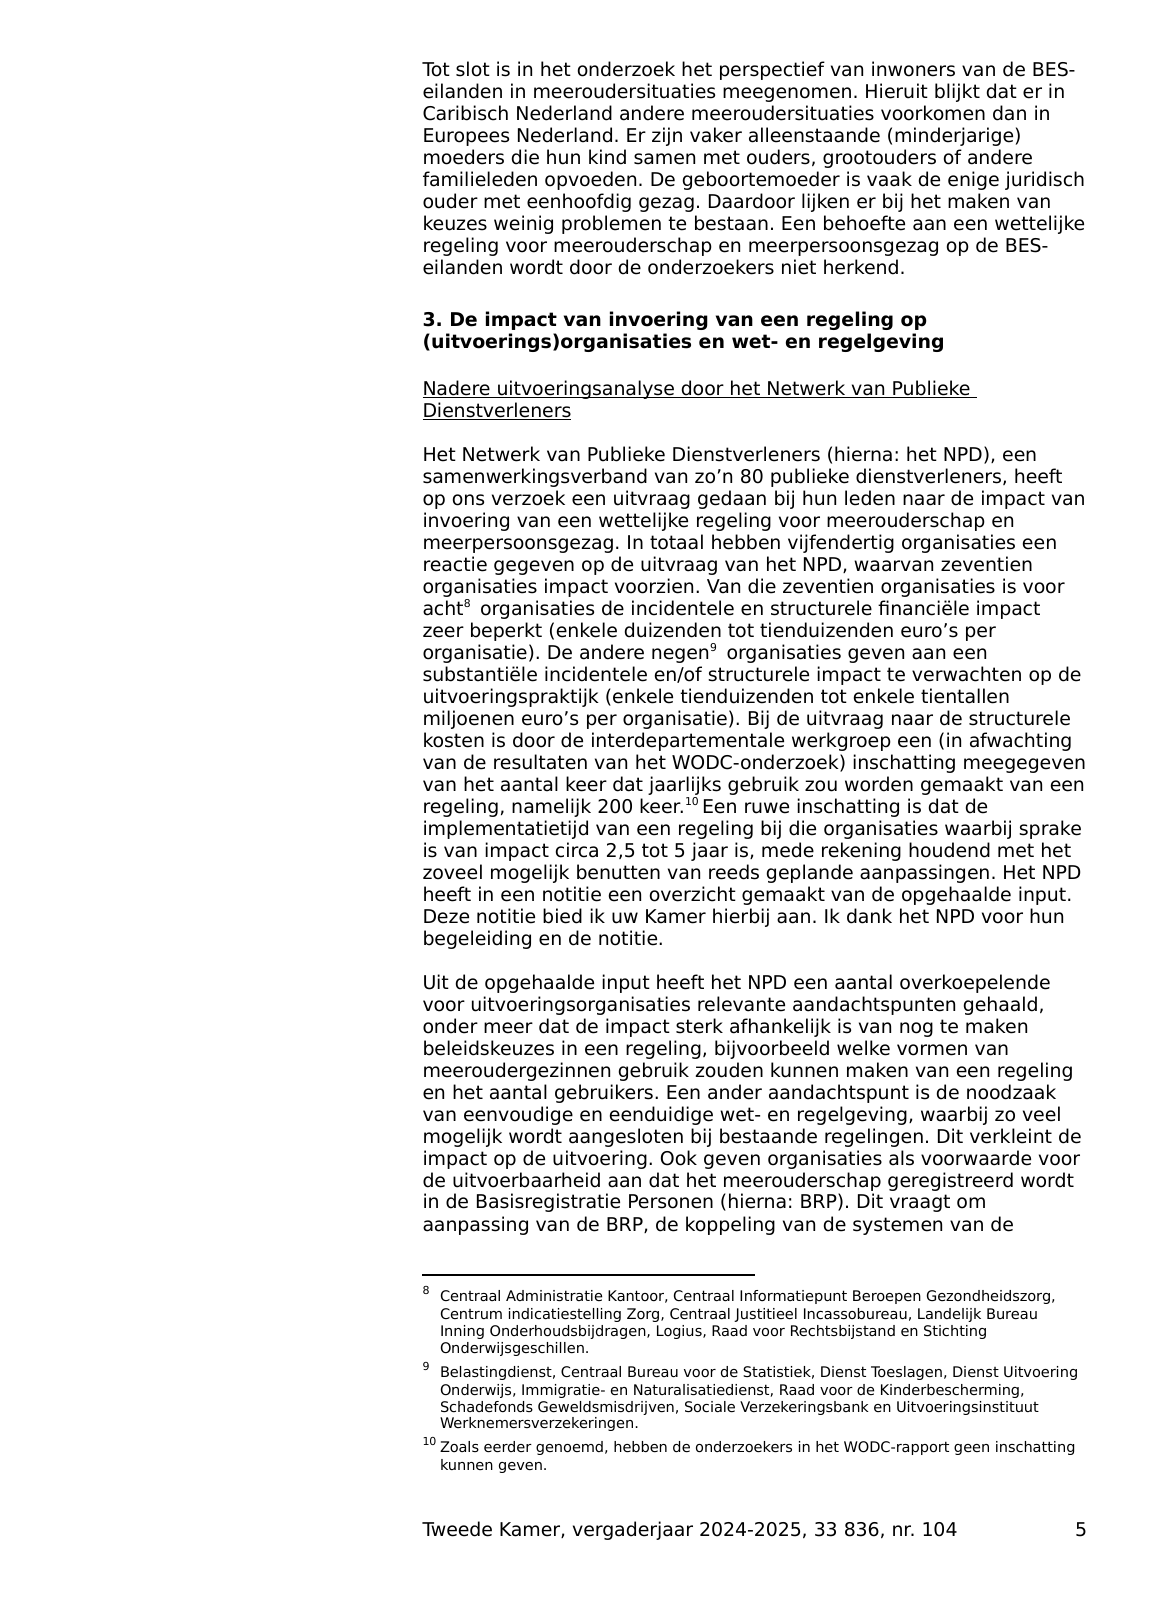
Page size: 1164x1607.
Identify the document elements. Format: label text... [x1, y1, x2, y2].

text Centraal Administratie Kantoor, Centraal Informatiepunt Beroepen Gezondheidszorg, Centrum indicatiestelling Zorg, Centraal Justitieel Incassobureau, Landelijk Bureau Inning Onderhoudsbijdragen, Logius, Raad voor Rechtsbijstand en Stichting Onderwijsgeschillen. [422, 1284, 1087, 1357]
text Belastingdienst, Centraal Bureau voor de Statistiek, Dienst Toeslagen, Dienst Uitvoering Onderwijs, Immigratie- en Naturalisatiedienst, Raad voor de Kinderbescherming, Schadefonds Geweldsmisdrijven, Sociale Verzekeringsbank en Uitvoeringsinstituut Werknemersverzekeringen. [422, 1360, 1087, 1432]
text Tot slot is in het onderzoek het perspectief van inwoners van de BES-eilanden in meeroudersituaties meegenomen. Hieruit blijkt dat er in Caribisch Nederland andere meeroudersituaties voorkomen dan in Europees Nederland. Er zijn vaker alleenstaande (minderjarige) moeders die hun kind samen met ouders, grootouders of andere familieleden opvoeden. De geboortemoeder is vaak de enige juridisch ouder met eenhoofdig gezag. Daardoor lijken er bij het maken van keuzes weinig problemen te bestaan. Een behoefte aan een wettelijke regeling voor meerouderschap en meerpersoonsgezag op de BES-eilanden wordt door de onderzoekers niet herkend. [422, 59, 1087, 279]
text Uit de opgehaalde input heeft het NPD een aantal overkoepelende voor uitvoeringsorganisaties relevante aandachtspunten gehaald, onder meer dat de impact sterk afhankelijk is van nog te maken beleidskeuzes in een regeling, bijvoorbeeld welke vormen van meeroudergezinnen gebruik zouden kunnen maken van een regeling en het aantal gebruikers. Een ander aandachtspunt is de noodzaak van eenvoudige en eenduidige wet- en regelgeving, waarbij zo veel mogelijk wordt aangesloten bij bestaande regelingen. Dit verkleint de impact op de uitvoering. Ook geven organisaties als voorwaarde voor de uitvoerbaarheid aan dat het meerouderschap geregistreerd wordt in de Basisregistratie Personen (hierna: BRP). Dit vraagt om aanpassing van de BRP, de koppeling van de systemen van de [422, 972, 1087, 1235]
subtitle Nadere uitvoeringsanalyse door het Netwerk van Publieke Dienstverleners [422, 378, 1087, 422]
subtitle 3. De impact van invoering van een regeling op (uitvoerings)organisaties en wet- en regelgeving [422, 309, 1087, 353]
text Zoals eerder genoemd, hebben de onderzoekers in het WODC-rapport geen inschatting kunnen geven. [422, 1435, 1087, 1474]
text Het Netwerk van Publieke Dienstverleners (hierna: het NPD), een samenwerkingsverband van zo’n 80 publieke dienstverleners, heeft op ons verzoek een uitvraag gedaan bij hun leden naar de impact van invoering van een wettelijke regeling voor meerouderschap en meerpersoonsgezag. In totaal hebben vijfendertig organisaties een reactie gegeven op de uitvraag van het NPD, waarvan zeventien organisaties impact voorzien. Van die zeventien organisaties is voor acht organisaties de incidentele en structurele financiële impact zeer beperkt (enkele duizenden tot tienduizenden euro’s per organisatie). De andere negen organisaties geven aan een substantiële incidentele en/of structurele impact te verwachten op de uitvoeringspraktijk (enkele tienduizenden tot enkele tientallen miljoenen euro’s per organisatie). Bij de uitvraag naar de structurele kosten is door de interdepartementale werkgroep een (in afwachting van de resultaten van het WODC-onderzoek) inschatting meegegeven van het aantal keer dat jaarlijks gebruik zou worden gemaakt van een regeling, namelijk 200 keer.Een ruwe inschatting is dat de implementatietijd van een regeling bij die organisaties waarbij sprake is van impact circa 2,5 tot 5 jaar is, mede rekening houdend met het zoveel mogelijk benutten van reeds geplande aanpassingen. Het NPD heeft in een notitie een overzicht gemaakt van de opgehaalde input. Deze notitie bied ik uw Kamer hierbij aan. Ik dank het NPD voor hun begeleiding en de notitie. [422, 444, 1087, 949]
